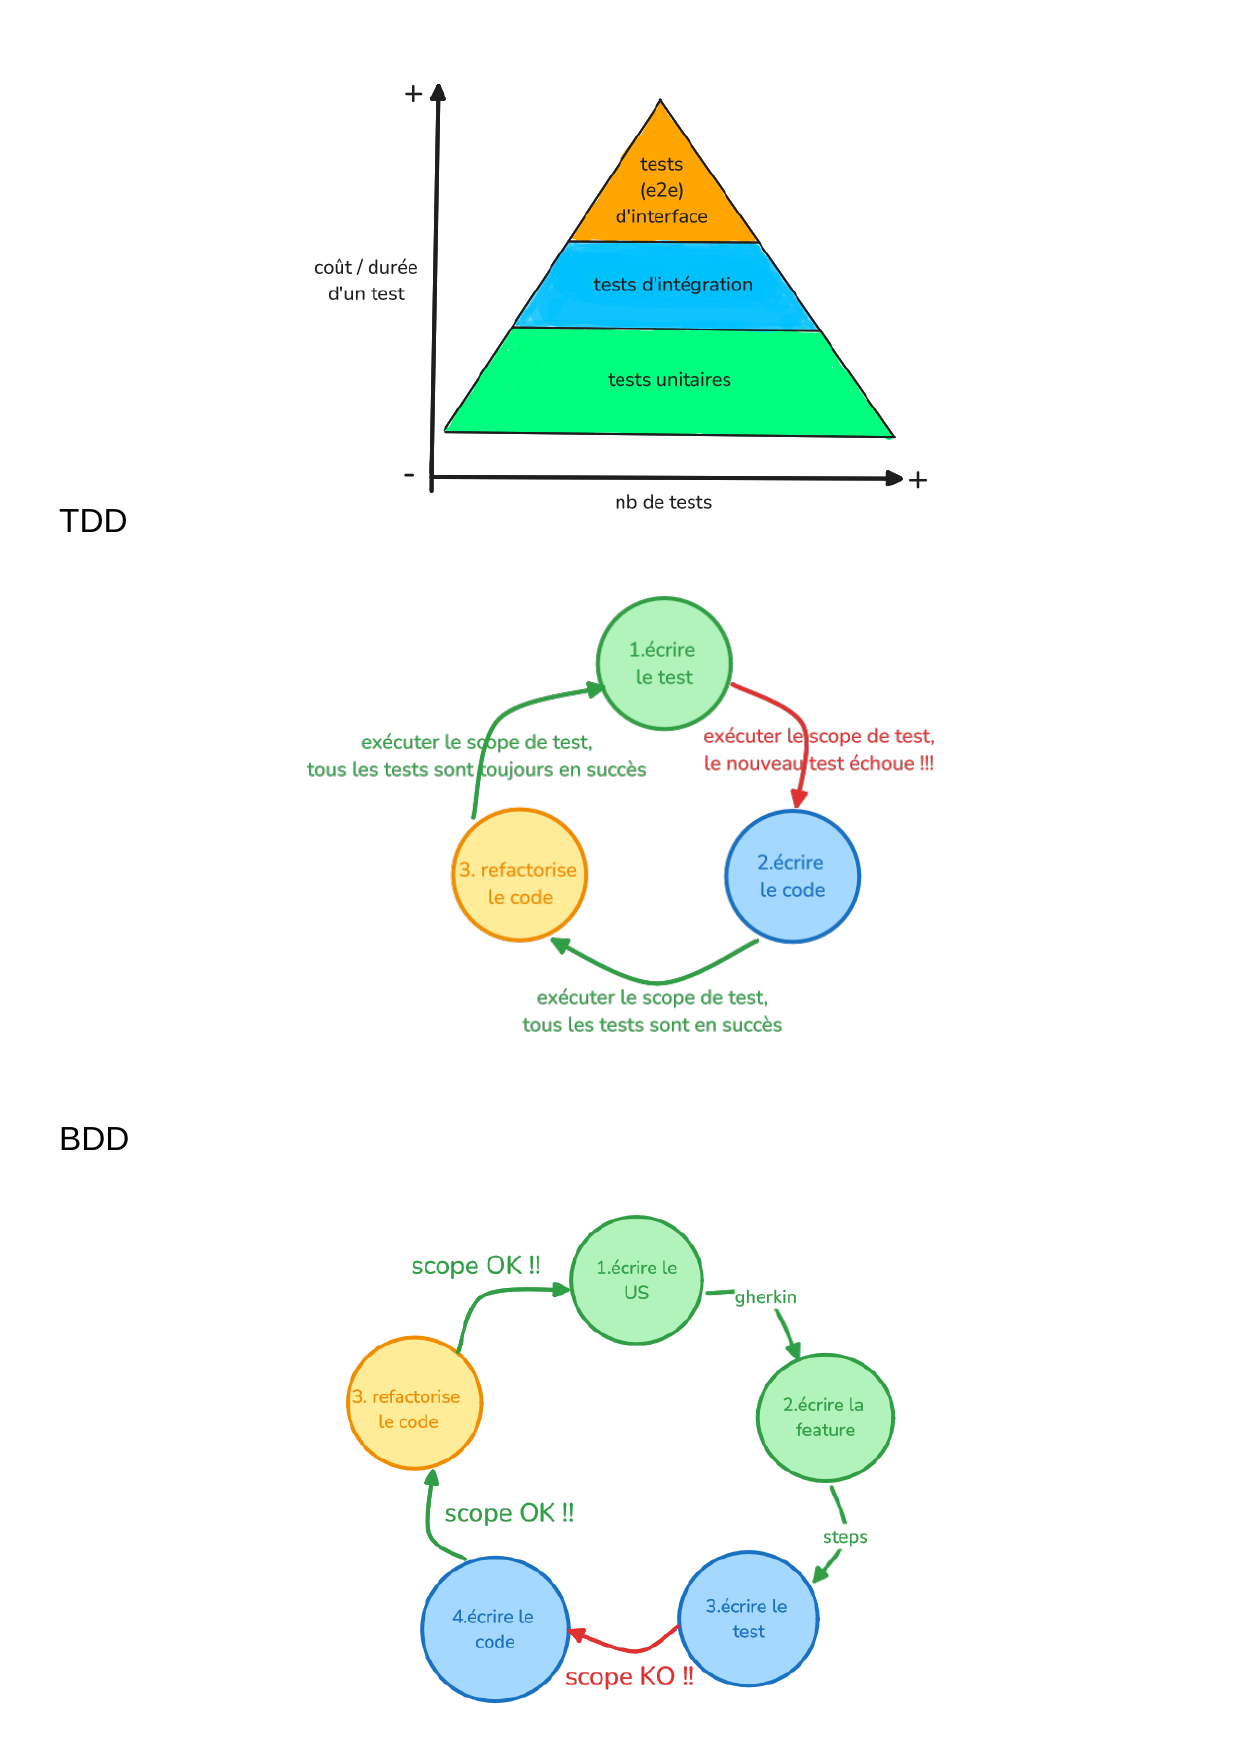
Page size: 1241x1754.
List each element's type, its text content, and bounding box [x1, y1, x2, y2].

picture [338, 1207, 902, 1710]
text BDD [59, 1119, 1181, 1157]
picture [304, 58, 937, 524]
text TDD [59, 501, 1181, 539]
picture [297, 588, 944, 1048]
